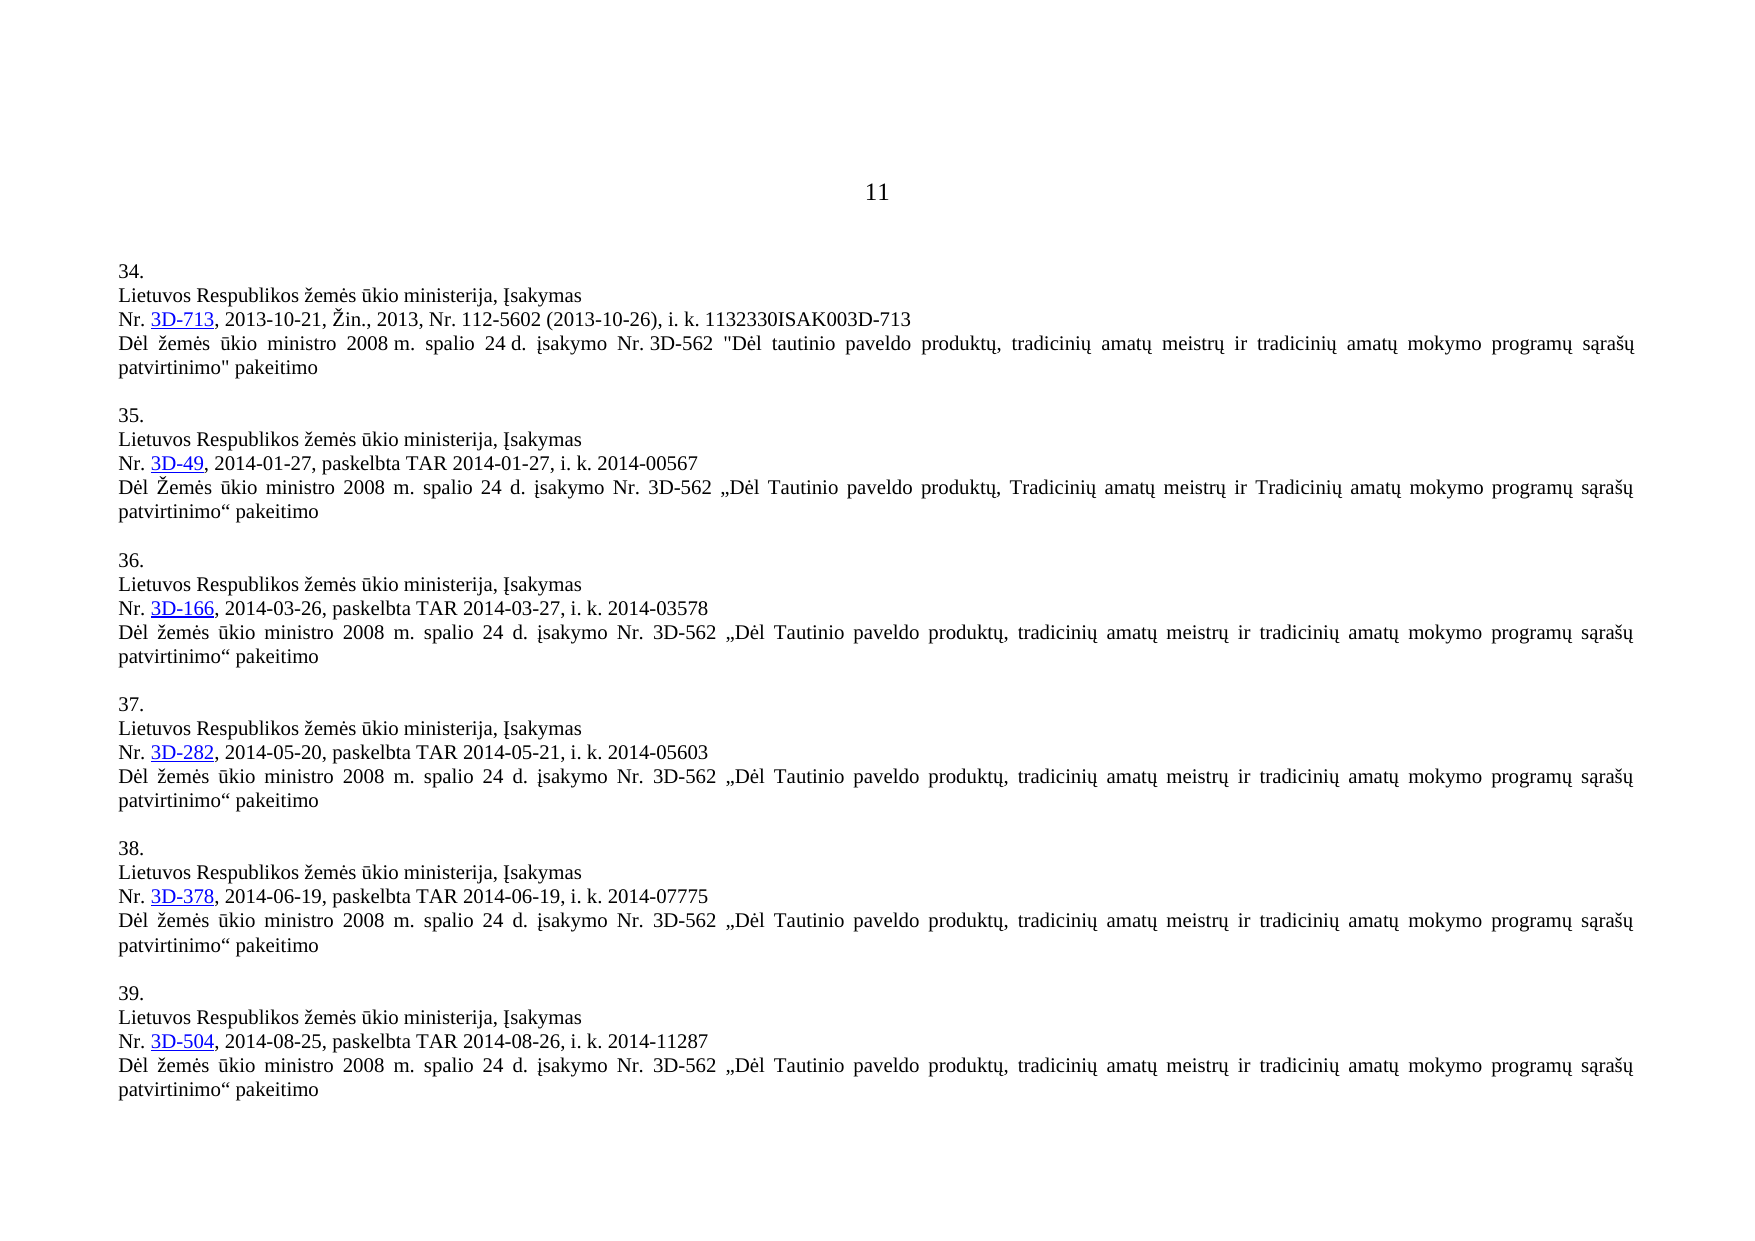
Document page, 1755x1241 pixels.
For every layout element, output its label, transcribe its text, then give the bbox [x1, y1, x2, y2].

text Nr. 3D-282, 2014-05-20, paskelbta TAR 2014-05-21, i. k. 2014-05603 [118, 740, 1636, 764]
text 39. [118, 981, 1636, 1005]
text Dėl žemės ūkio ministro 2008 m. spalio 24 d. įsakymo Nr. 3D-562 „Dėl Tautinio paveldo produktų, tradicinių amatų meistrų ir tradicinių amatų mokymo programų sąrašų patvirtinimo“ pakeitimo [118, 764, 1636, 812]
text Dėl Žemės ūkio ministro 2008 m. spalio 24 d. įsakymo Nr. 3D-562 „Dėl Tautinio paveldo produktų, Tradicinių amatų meistrų ir Tradicinių amatų mokymo programų sąrašų patvirtinimo“ pakeitimo [118, 475, 1636, 523]
text Nr. 3D-49, 2014-01-27, paskelbta TAR 2014-01-27, i. k. 2014-00567 [118, 451, 1636, 475]
text Dėl žemės ūkio ministro 2008 m. spalio 24 d. įsakymo Nr. 3D-562 „Dėl Tautinio paveldo produktų, tradicinių amatų meistrų ir tradicinių amatų mokymo programų sąrašų patvirtinimo“ pakeitimo [118, 908, 1636, 957]
text 34. [118, 259, 1636, 283]
text Lietuvos Respublikos žemės ūkio ministerija, Įsakymas [118, 572, 1636, 596]
text Dėl žemės ūkio ministro 2008 m. spalio 24 d. įsakymo Nr. 3D-562 "Dėl tautinio paveldo produktų, tradicinių amatų meistrų ir tradicinių amatų mokymo programų sąrašų patvirtinimo" pakeitimo [118, 331, 1636, 379]
text Nr. 3D-713, 2013-10-21, Žin., 2013, Nr. 112-5602 (2013-10-26), i. k. 1132330ISAK003D-713 [118, 307, 1636, 331]
text Lietuvos Respublikos žemės ūkio ministerija, Įsakymas [118, 860, 1636, 884]
text Lietuvos Respublikos žemės ūkio ministerija, Įsakymas [118, 1005, 1636, 1029]
text Nr. 3D-166, 2014-03-26, paskelbta TAR 2014-03-27, i. k. 2014-03578 [118, 596, 1636, 620]
text 36. [118, 547, 1636, 572]
text 37. [118, 692, 1636, 716]
text Dėl žemės ūkio ministro 2008 m. spalio 24 d. įsakymo Nr. 3D-562 „Dėl Tautinio paveldo produktų, tradicinių amatų meistrų ir tradicinių amatų mokymo programų sąrašų patvirtinimo“ pakeitimo [118, 620, 1636, 668]
text 38. [118, 836, 1636, 860]
text 35. [118, 403, 1636, 427]
text Dėl žemės ūkio ministro 2008 m. spalio 24 d. įsakymo Nr. 3D-562 „Dėl Tautinio paveldo produktų, tradicinių amatų meistrų ir tradicinių amatų mokymo programų sąrašų patvirtinimo“ pakeitimo [118, 1053, 1636, 1101]
text Lietuvos Respublikos žemės ūkio ministerija, Įsakymas [118, 427, 1636, 451]
text Lietuvos Respublikos žemės ūkio ministerija, Įsakymas [118, 716, 1636, 740]
text Lietuvos Respublikos žemės ūkio ministerija, Įsakymas [118, 283, 1636, 307]
text Nr. 3D-504, 2014-08-25, paskelbta TAR 2014-08-26, i. k. 2014-11287 [118, 1029, 1636, 1053]
text Nr. 3D-378, 2014-06-19, paskelbta TAR 2014-06-19, i. k. 2014-07775 [118, 884, 1636, 908]
